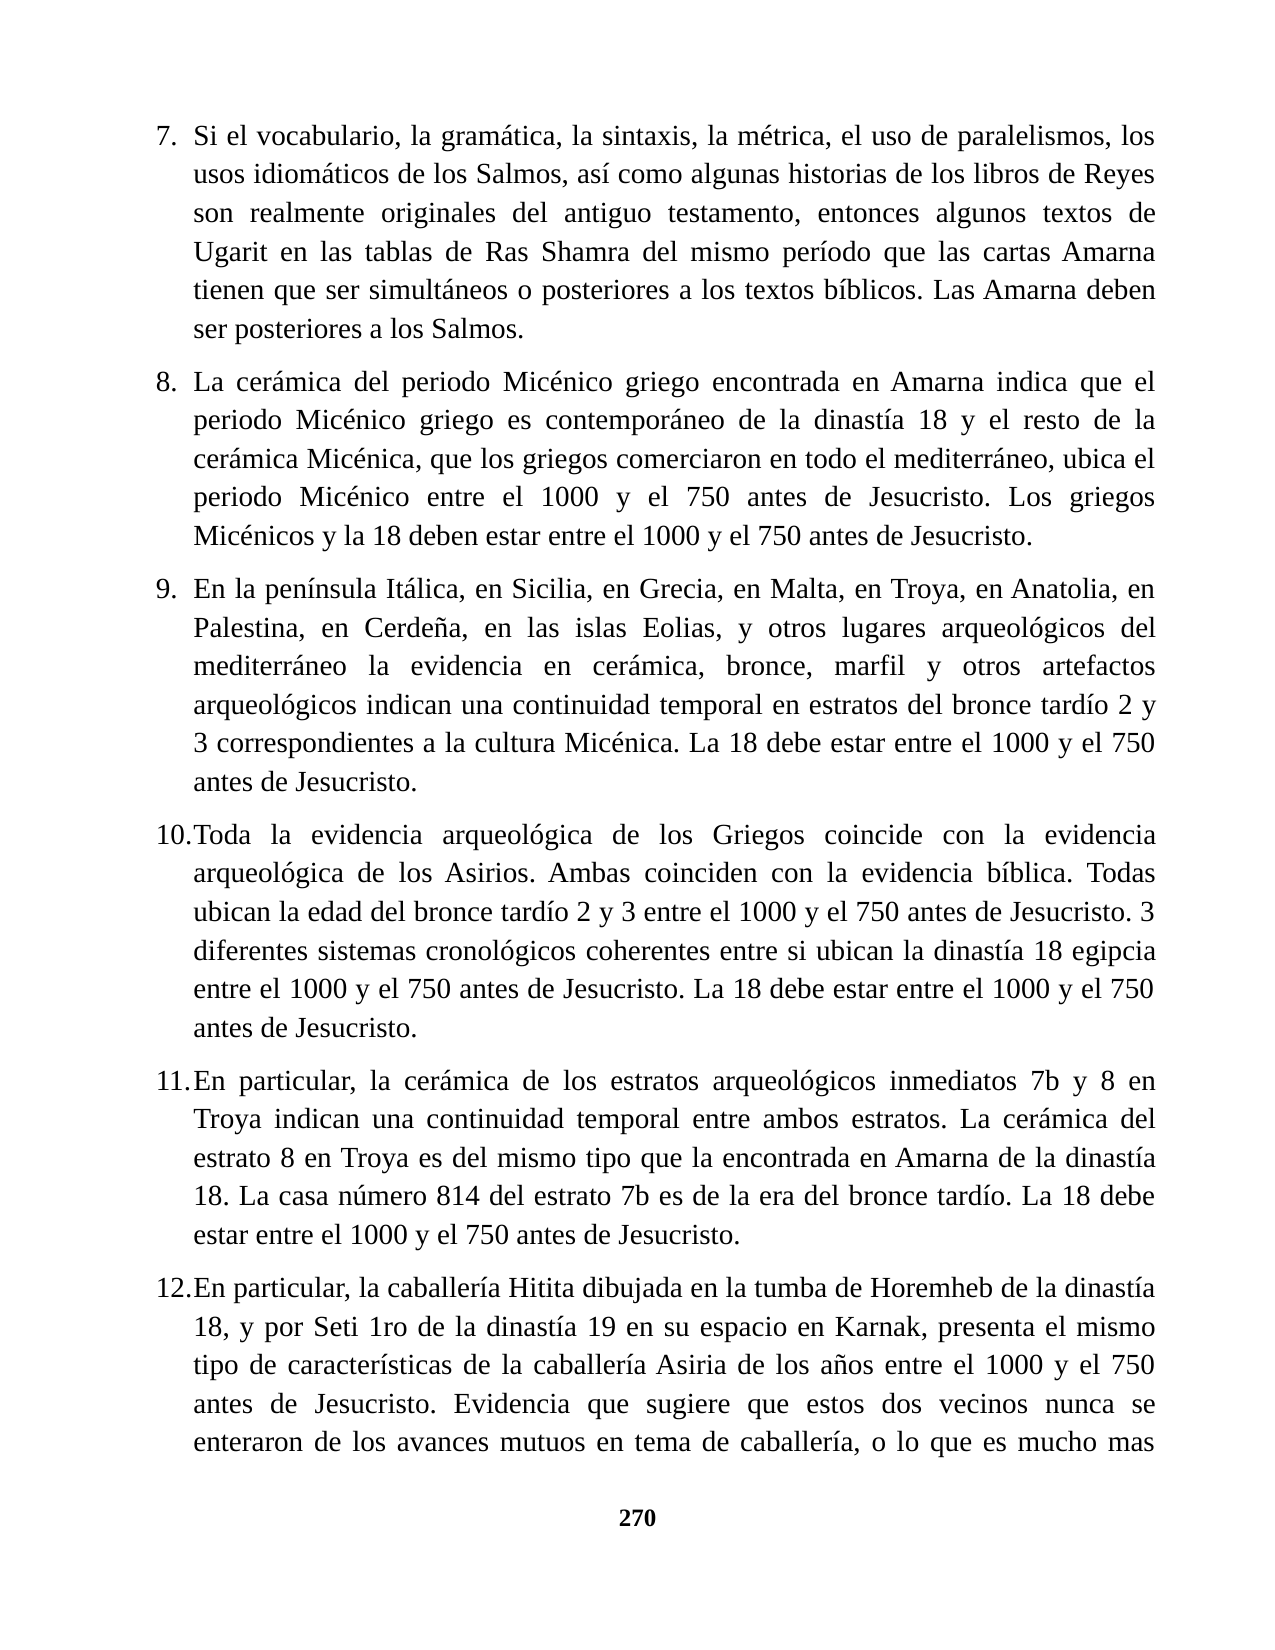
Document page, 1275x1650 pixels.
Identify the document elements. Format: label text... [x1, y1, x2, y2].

list Toda la evidencia arqueológica de los Griegos coincide con la evidencia arqueológica de los Asirios. Ambas coinciden con la evidencia bíblica. Todas ubican la edad del bronce tardío 2 y 3 entre el 1000 y el 750 antes de Jesucristo. 3 diferentes sistemas cronológicos coherentes entre si ubican la dinastía 18 egipcia entre el 1000 y el 750 antes de Jesucristo. La 18 debe estar entre el 1000 y el 750 antes de Jesucristo. [156, 817, 1157, 1043]
list En particular, la cerámica de los estratos arqueológicos inmediatos 7b y 8 en Troya indican una continuidad temporal entre ambos estratos. La cerámica del estrato 8 en Troya es del mismo tipo que la encontrada en Amarna de la dinastía 18. La casa número 814 del estrato 7b es de la era del bronce tardío. La 18 debe estar entre el 1000 y el 750 antes de Jesucristo. [156, 1063, 1157, 1251]
list La cerámica del periodo Micénico griego encontrada en Amarna indica que el periodo Micénico griego es contemporáneo de la dinastía 18 y el resto de la cerámica Micénica, que los griegos comerciaron en todo el mediterráneo, ubica el periodo Micénico entre el 1000 y el 750 antes de Jesucristo. Los griegos Micénicos y la 18 deben estar entre el 1000 y el 750 antes de Jesucristo. [156, 364, 1157, 552]
list Si el vocabulario, la gramática, la sintaxis, la métrica, el uso de paralelismos, los usos idiomáticos de los Salmos, así como algunas historias de los libros de Reyes son realmente originales del antiguo testamento, entonces algunos textos de Ugarit en las tablas de Ras Shamra del mismo período que las cartas Amarna tienen que ser simultáneos o posteriores a los textos bíblicos. Las Amarna deben ser posteriores a los Salmos. [156, 118, 1157, 344]
list En la península Itálica, en Sicilia, en Grecia, en Malta, en Troya, en Anatolia, en Palestina, en Cerdeña, en las islas Eolias, y otros lugares arqueológicos del mediterráneo la evidencia en cerámica, bronce, marfil y otros artefactos arqueológicos indican una continuidad temporal en estratos del bronce tardío 2 y 3 correspondientes a la cultura Micénica. La 18 debe estar entre el 1000 y el 750 antes de Jesucristo. [156, 571, 1157, 797]
list En particular, la caballería Hitita dibujada en la tumba de Horemheb de la dinastía 18, y por Seti 1ro de la dinastía 19 en su espacio en Karnak, presenta el mismo tipo de características de la caballería Asiria de los años entre el 1000 y el 750 antes de Jesucristo. Evidencia que sugiere que estos dos vecinos nunca se enteraron de los avances mutuos en tema de caballería, o lo que es mucho mas [156, 1270, 1157, 1458]
